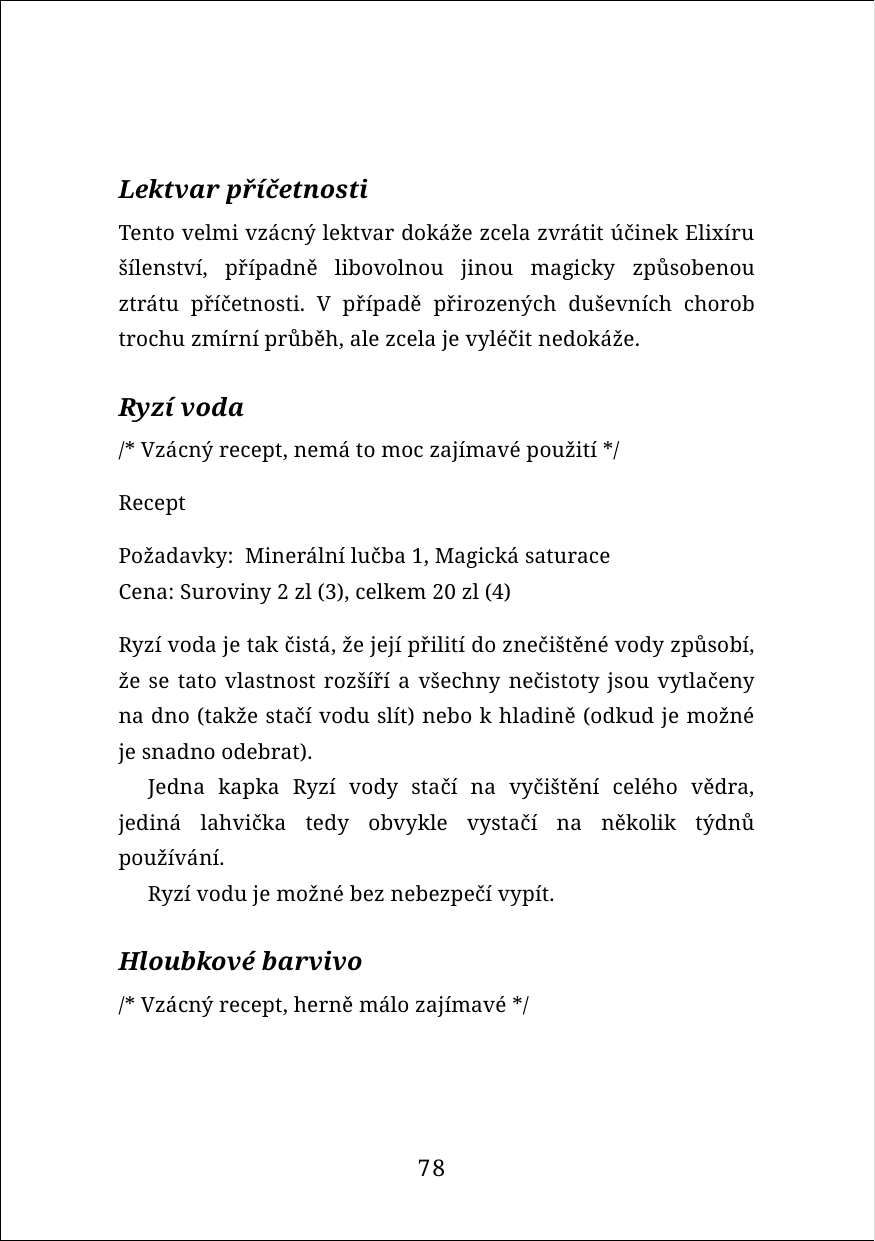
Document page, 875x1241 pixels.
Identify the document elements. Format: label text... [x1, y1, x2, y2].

subtitle Lektvar příčetnosti [118, 172, 756, 206]
subtitle Hloubkové barvivo [118, 944, 756, 978]
text Ryzí voda je tak čistá, že její přilití do znečištěné vody způsobí, že se tato vlastnost rozšíří a všechny nečistoty jsou vytlačeny na dno (takže stačí vodu slít) nebo k hladině (odkud je možné je snadno odebrat). Jedna kapka Ryzí vody stačí na vyčištění celého vědra, jediná lahvička tedy obvykle vystačí na několik týdnů používání. Ryzí vodu je možné bez nebezpečí vypít. [118, 630, 756, 907]
text /* Vzácný recept, herně málo zajímavé */ [118, 990, 756, 1018]
text Tento velmi vzácný lektvar dokáže zcela zvrátit účinek Elixíru šílenství, případně libovolnou jinou magicky způsobenou ztrátu příčetnosti. V případě přirozených duševních chorob trochu zmírní průběh, ale zcela je vyléčit nedokáže. [118, 218, 756, 353]
text Recept [118, 488, 756, 517]
text Požadavky: Minerální lučba 1, Magická saturace Cena: Suroviny 2 zl (3), celkem 20 zl (4) [118, 541, 756, 605]
text /* Vzácný recept, nemá to moc zajímavé použití */ [118, 435, 756, 463]
subtitle Ryzí voda [118, 389, 756, 423]
